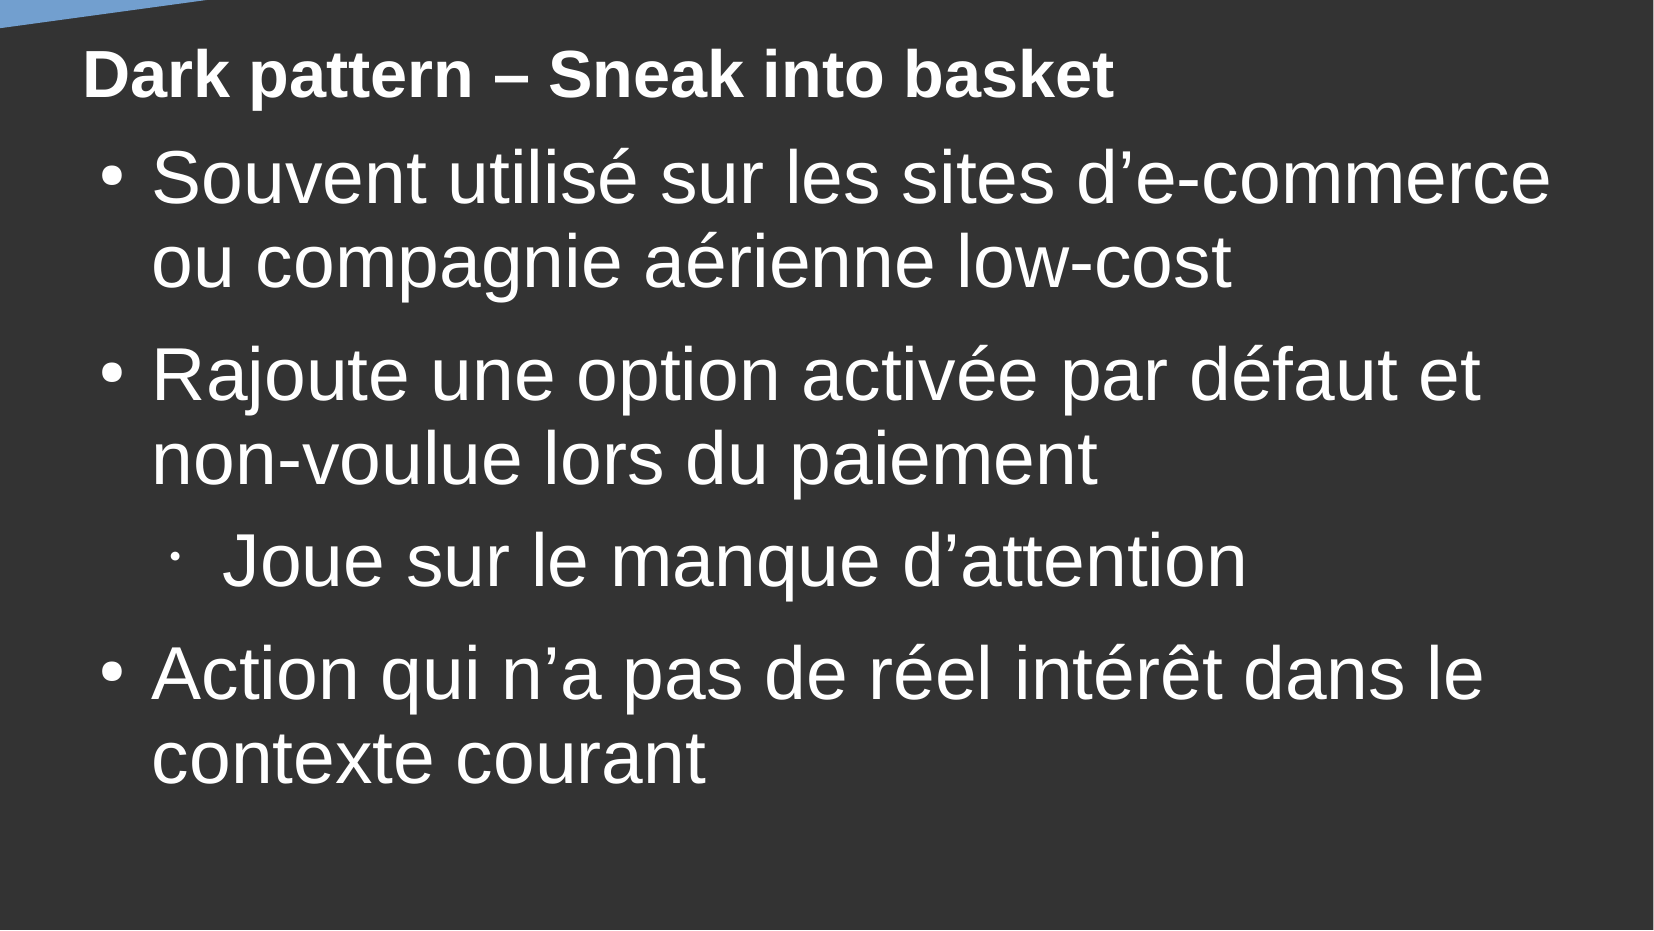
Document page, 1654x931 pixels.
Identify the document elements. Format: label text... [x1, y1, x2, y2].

text_box [0, 0, 207, 29]
title Dark pattern – Sneak into basket [82, 37, 1571, 114]
list Souvent utilisé sur les sites d’e-commerce ou compagnie aérienne low-cost Rajoute une option activée par défaut et non-voulue lors du paiement Joue sur le manque d’attention Action qui n’a pas de réel intérêt dans le contexte courant [80, 135, 1620, 827]
